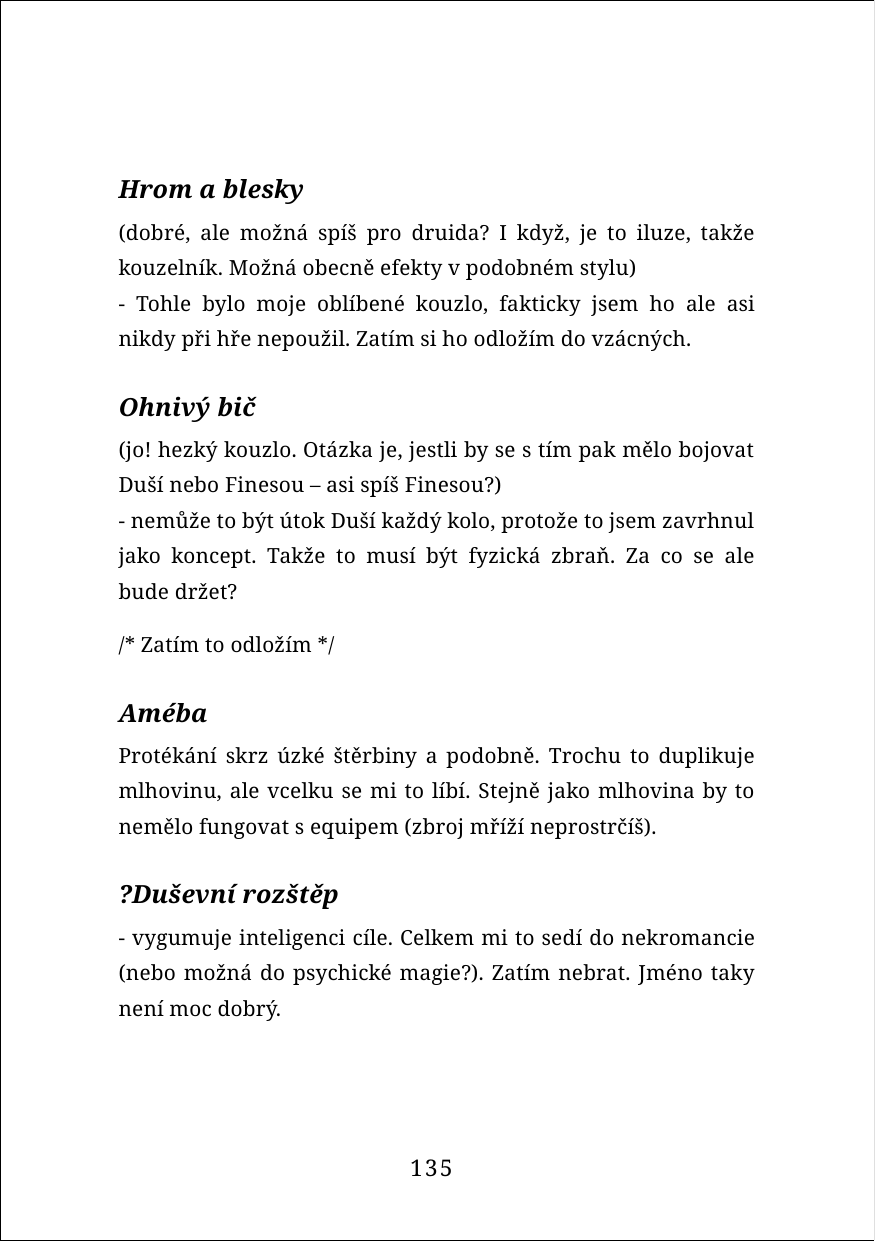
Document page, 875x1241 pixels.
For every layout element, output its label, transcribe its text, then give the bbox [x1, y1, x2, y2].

text - vygumuje inteligenci cíle. Celkem mi to sedí do nekromancie (nebo možná do psychické magie?). Zatím nebrat. Jméno taky není moc dobrý. [118, 923, 756, 1022]
text (jo! hezký kouzlo. Otázka je, jestli by se s tím pak mělo bojovat Duší nebo Finesou – asi spíš Finesou?) - nemůže to být útok Duší každý kolo, protože to jsem zavrhnul jako koncept. Takže to musí být fyzická zbraň. Za co se ale bude držet? [118, 435, 756, 606]
text (dobré, ale možná spíš pro druida? I když, je to iluze, takže kouzelník. Možná obecně efekty v podobném stylu) - Tohle bylo moje oblíbené kouzlo, fakticky jsem ho ale asi nikdy při hře nepoužil. Zatím si ho odložím do vzácných. [118, 218, 756, 353]
subtitle Ohnivý bič [118, 389, 756, 423]
subtitle Hrom a blesky [118, 172, 756, 206]
text /* Zatím to odložím */ [118, 630, 756, 659]
subtitle Améba [118, 695, 756, 729]
text Protékání skrz úzké štěrbiny a podobně. Trochu to duplikuje mlhovinu, ale vcelku se mi to líbí. Stejně jako mlhovina by to nemělo fungovat s equipem (zbroj mříží neprostrčíš). [118, 741, 756, 841]
subtitle ?Duševní rozštěp [118, 877, 756, 911]
